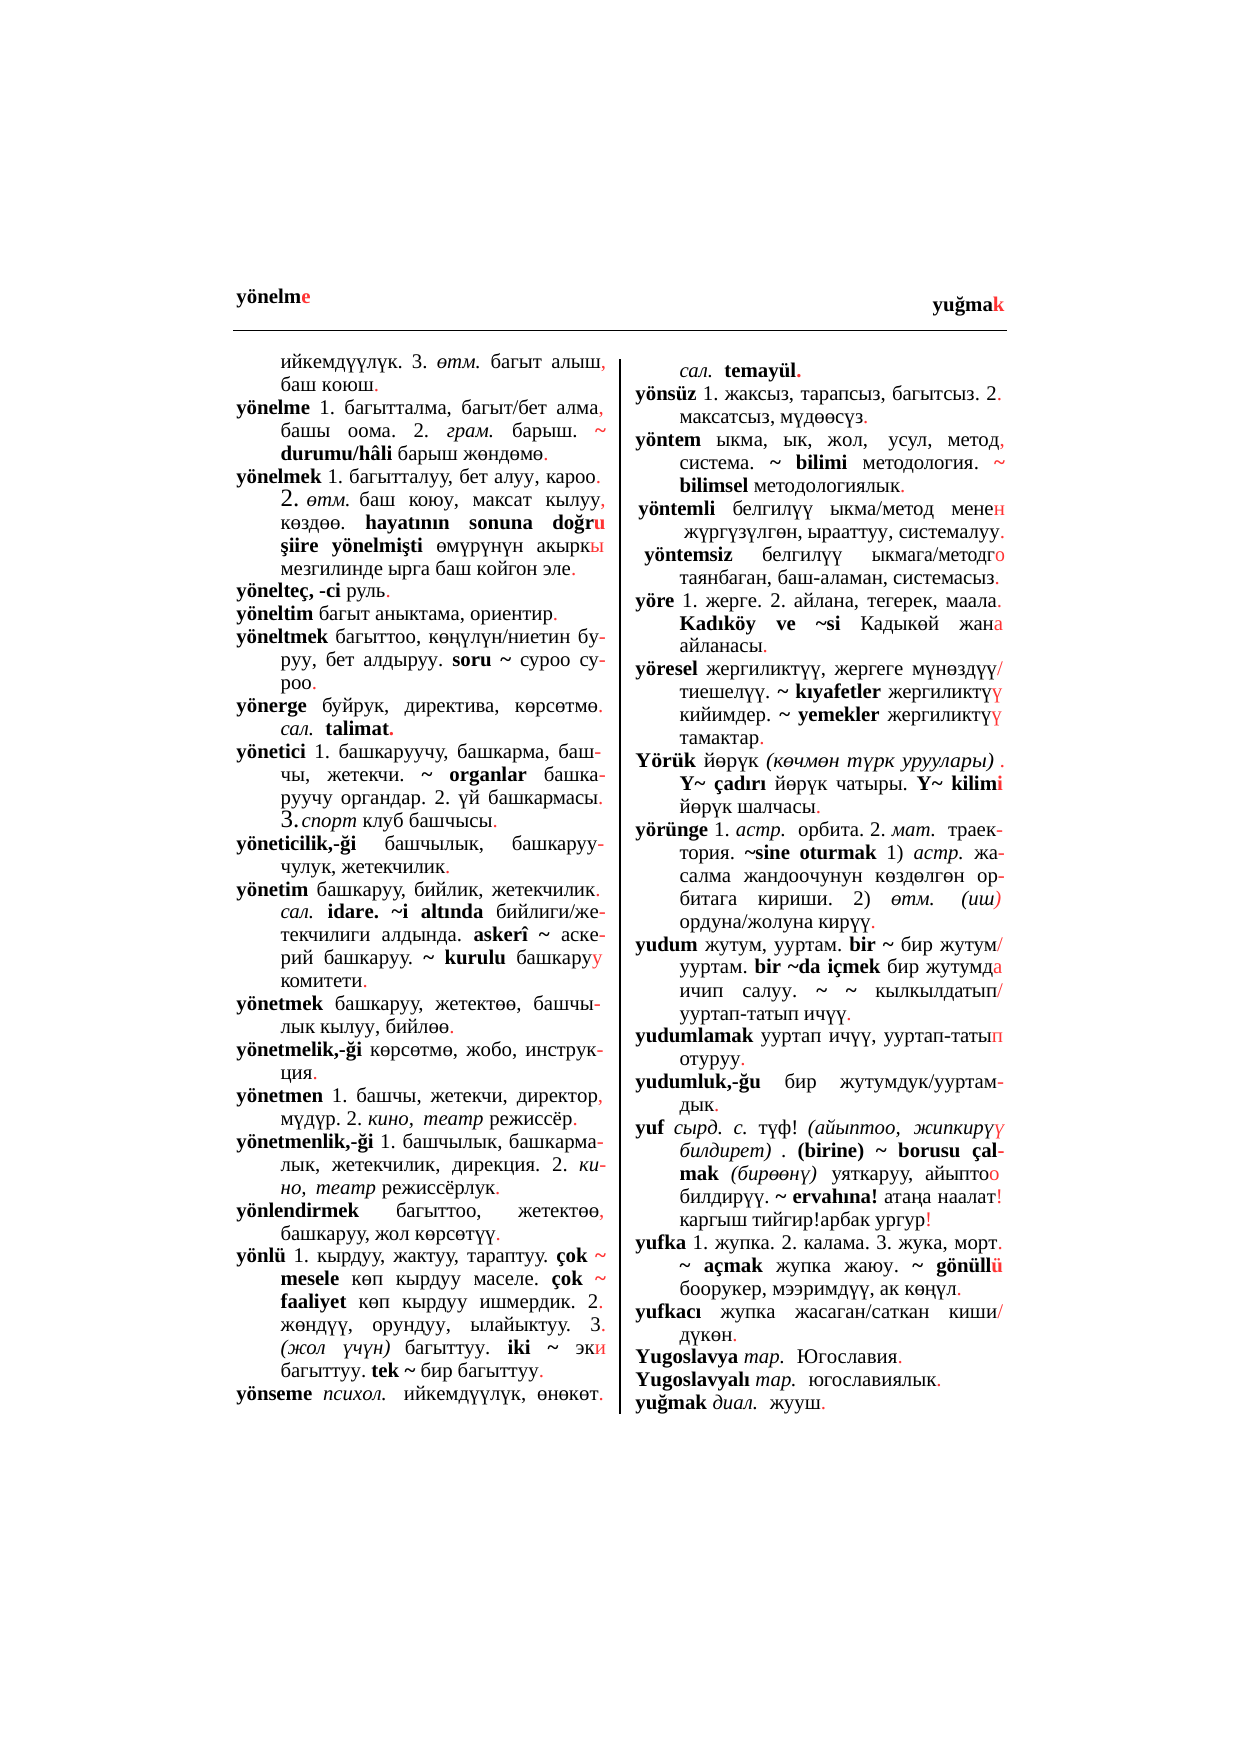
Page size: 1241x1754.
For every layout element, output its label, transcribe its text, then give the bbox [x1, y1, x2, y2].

text Y~ çadırı йөрүк чатыры. Y~ kilimi [679, 772, 1004, 795]
text yudum жутум, ууртам. bir ~ бир жутум/ ууртам. bir ~da içmek бир жутумда [635, 933, 1024, 978]
text чы, жетекчи. ~ organlar башка- руучу органдар. 2. үй башкармасы. [280, 763, 606, 809]
text йөрүк шалчасы. [679, 795, 821, 818]
text yönetim башкаруу, бийлик, жетекчилик. [236, 878, 609, 901]
text yönetmek башкаруу, жетектөө, башчы- лык кылуу, бийлөө. [236, 992, 609, 1038]
text Yugoslavyalı тар. югославиялык. [635, 1368, 1004, 1391]
text yörünge 1. астр. орбита. 2. мат. траек- [635, 818, 1065, 841]
text yönlendirmek багыттоо, жетектөө, башкаруу, жол көрсөтүү. [236, 1199, 606, 1244]
text айланасы. [679, 634, 769, 657]
text yönseme психол. ийкемдүүлүк, өнөкөт. [236, 1382, 609, 1405]
text yönerge буйрук, директива, көрсөтмө. [236, 694, 609, 717]
text yöntemli белгилүү ыкма/метод менен жүргүзүлгөн, ырааттуу, системалуу. yöntemsiz белгилүү ыкмага/методго [635, 497, 1005, 566]
text yöneltmek багыттоо, көңүлүн/ниетин бу- руу, бет алдыруу. soru ~ суроо су- роо. [236, 626, 606, 694]
text дүкөн. [679, 1323, 738, 1346]
text yuf сырд. с. түф! (айыптоо, жипкирүү билдирет) . (birine) ~ borusu çal- mak (бирөөнү) уяткаруу, айыптоо [635, 1116, 1004, 1185]
text сал. temayül. [679, 358, 802, 382]
text yufka 1. жупка. 2. калама. 3. жука, морт. [635, 1231, 1004, 1254]
text мезгилинде ырга баш койгон эле. [280, 557, 578, 579]
text yönetmelik,-ği көрсөтмө, жобо, инструк- ция. [236, 1038, 609, 1084]
text yufkacı жупка жасаган/саткан киши/ [635, 1300, 1004, 1323]
text тория. ~sine oturmak 1) астр. жа- салма жандоочунун көздөлгөн ор- битага кириши. 2) өтм. (иш) [679, 841, 1004, 910]
text ордуна/жолуна кирүү. [679, 910, 877, 933]
text ичип салуу. ~ ~ кылкылдатып/ ууртап-татып ичүү. [679, 979, 1027, 1024]
list өтм. баш коюу, максат кылуу, көздөө. hayatının sonuna doğru şiire yönelmişti өмүрүнүн акыркы [280, 488, 606, 557]
text ~ açmak жупка жаюу. ~ gönüllü [679, 1254, 1004, 1277]
text yudumluk,-ğu бир жутумдук/ууртам- дык. [635, 1070, 1005, 1116]
text yöresel жергиликтүү, жергеге мүнөздүү/ тиешелүү. ~ kıyafetler жергиликтүү [635, 657, 1005, 703]
text боорукер, мээримдүү, ак көңүл. [679, 1277, 962, 1300]
text yönelteç, -ci руль. [236, 579, 609, 602]
text отуруу. [679, 1047, 746, 1070]
text жөндүү, орундуу, ылайыктуу. 3. (жол үчүн) багыттуу. iki ~ эки багыттуу. tek ~ бир багыттуу. [280, 1313, 606, 1382]
text yönlü 1. кырдуу, жактуу, тараптуу. çok ~ mesele көп кырдуу маселе. çok ~ faaliyet көп кырдуу ишмердик. 2. [236, 1244, 606, 1313]
text yönelmek 1. багытталуу, бет алуу, кароо. [236, 465, 609, 488]
list спорт клуб башчысы. [280, 809, 499, 832]
text Yörük йөрүк (көчмөн түрк уруулары) . [635, 749, 1047, 772]
text yönelme 1. багытталма, багыт/бет алма, [236, 396, 609, 419]
text yöre 1. жерге. 2. айлана, тегерек, маала. [635, 589, 1004, 612]
text комитети. [280, 969, 369, 992]
text yönsüz 1. жаксыз, тарапсыз, багытсыз. 2. [635, 382, 1004, 405]
text Kadıköy ve ~si Кадыкөй жана [679, 612, 1004, 634]
text yönetmen 1. башчы, жетекчи, директор, [236, 1084, 609, 1107]
text yudumlamak ууртап ичүү, ууртап-татып [635, 1024, 1049, 1047]
text yönetmenlik,-ği 1. башчылык, башкарма- лык, жетекчилик, дирекция. 2. ки- [236, 1130, 609, 1176]
text ийкемдүүлүк. 3. өтм. багыт алыш, баш коюш. [280, 350, 606, 396]
text yuğmak диал. жууш. [635, 1391, 1065, 1414]
text yuğmak [932, 292, 1065, 316]
text yönelme [236, 284, 311, 308]
text максатсыз, мүдөөсүз. [679, 405, 870, 428]
text Yugoslavya тар. Югославия. [635, 1346, 1004, 1368]
text билдирүү. ~ ervahına! атаңа наалат! каргыш тийгир!арбак ургур! [679, 1185, 1005, 1231]
text сал. idare. ~i altında бийлиги/же- текчилиги алдында. askerî ~ аске- рий башкаруу. ~ kurulu башкаруу [280, 901, 606, 969]
text yöntem ыкма, ык, жол, усул, метод, система. ~ bilimi методология. ~ bilimsel методологиялык. [635, 428, 1005, 497]
text сал. talimat. [280, 717, 395, 740]
text кийимдер. ~ yemekler жергиликтүү тамактар. [679, 703, 1054, 749]
text yöneticilik,-ği башчылык, башкаруу- чулук, жетекчилик. [236, 832, 606, 878]
text таянбаган, баш-аламан, системасыз. [679, 566, 1001, 589]
text но, театр режиссёрлук. [280, 1176, 502, 1199]
text башы оома. 2. грам. барыш. ~ durumu/hâli барыш жөндөмө. [280, 419, 606, 465]
text yöneltim багыт аныктама, ориентир. [236, 602, 609, 625]
text мүдүр. 2. кино, театр режиссёр. [280, 1107, 579, 1130]
text yönetici 1. башкаруучу, башкарма, баш- [236, 740, 609, 763]
